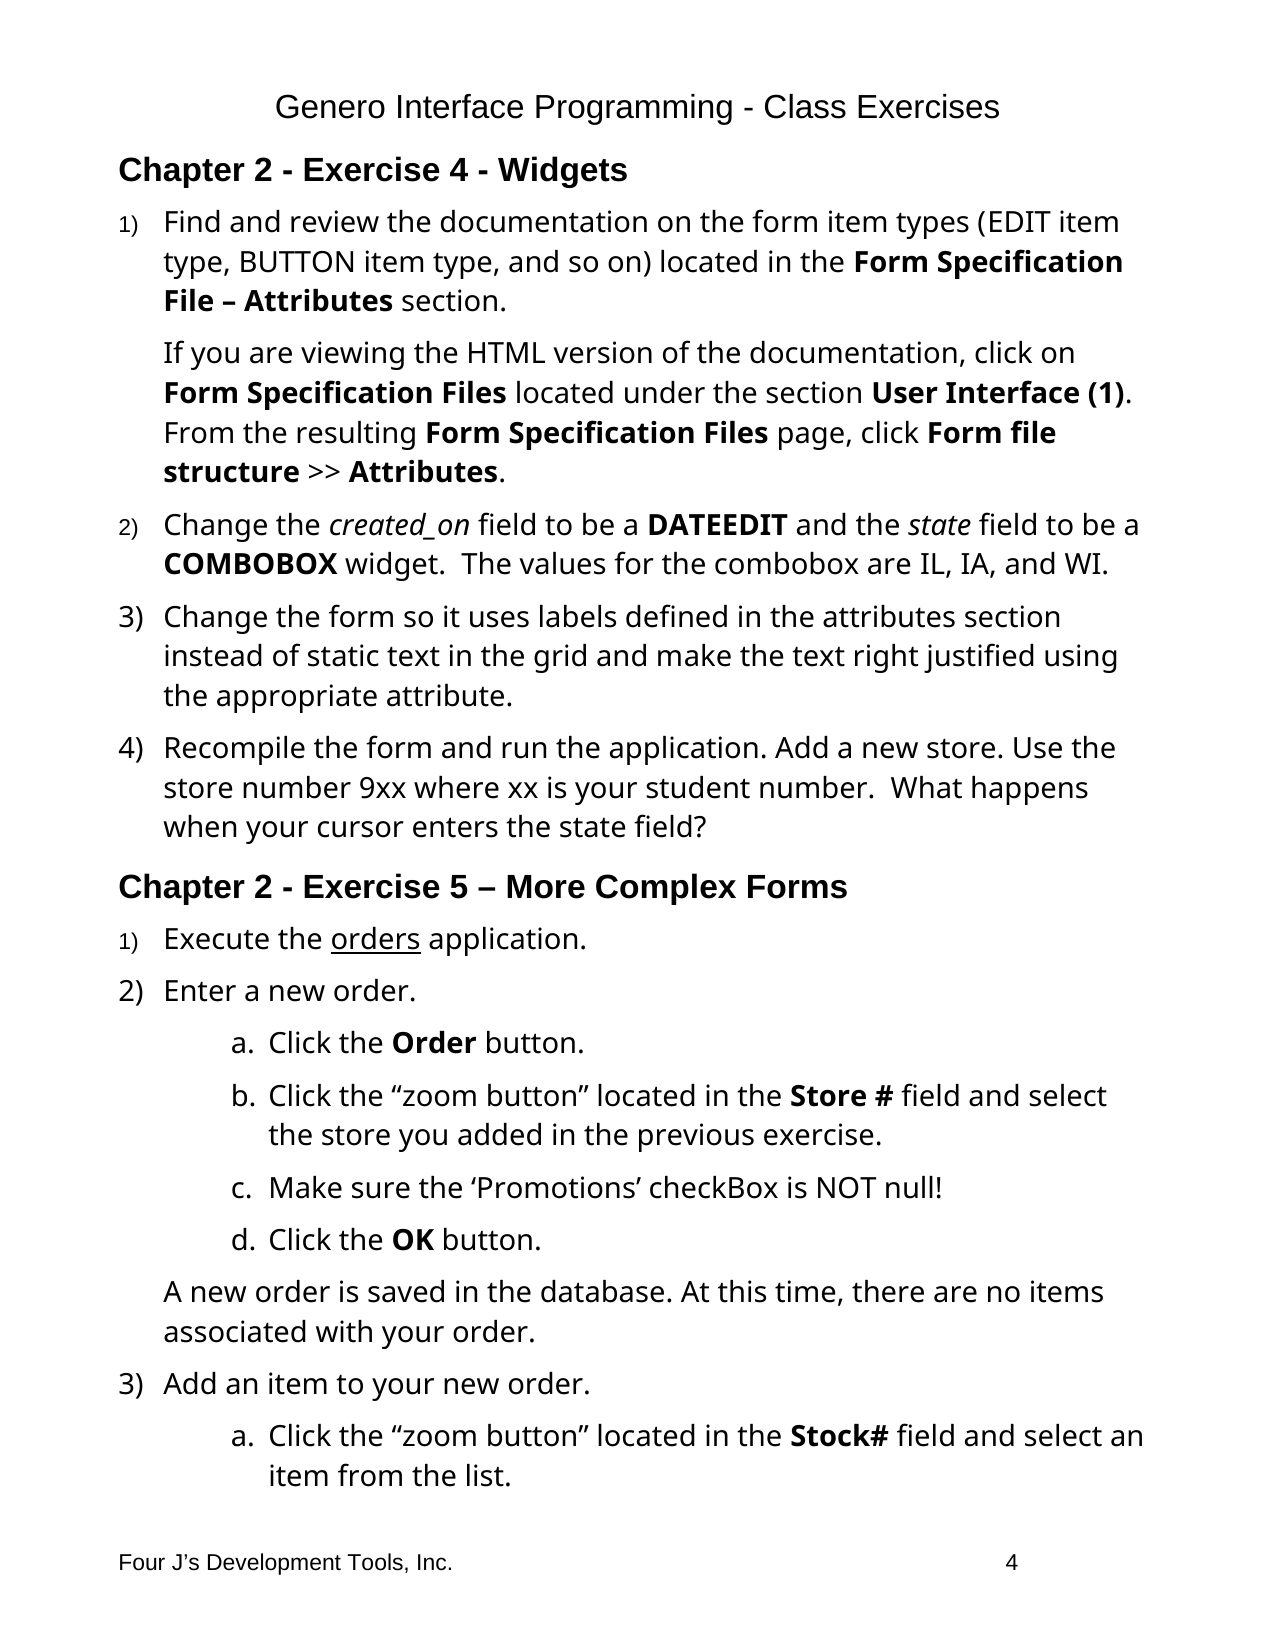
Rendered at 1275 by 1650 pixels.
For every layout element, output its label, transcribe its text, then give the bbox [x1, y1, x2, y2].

list Click the OK button. [231, 1219, 1157, 1259]
list Change the created_on field to be a DATEEDIT and the state field to be a COMBOBOX widget. The values for the combobox are IL, IA, and WI. [118, 504, 1157, 583]
list Recompile the form and run the application. Add a new store. Use the store number 9xx where xx is your student number. What happens when your cursor enters the state field? [118, 727, 1157, 846]
list Click the “zoom button” located in the Store # field and select the store you added in the previous exercise. [231, 1075, 1157, 1154]
list Click the “zoom button” located in the Stock# field and select an item from the list. [231, 1415, 1157, 1495]
subtitle Chapter 2 - Exercise 4 - Widgets [118, 150, 1157, 189]
list Make sure the ‘Promotions’ checkBox is NOT null! [231, 1167, 1157, 1207]
text A new order is saved in the database. At this time, there are no items associated with your order. [163, 1271, 1157, 1351]
list Execute the orders application. [118, 918, 1157, 958]
list Change the form so it uses labels defined in the attributes section instead of static text in the grid and make the text right justified using the appropriate attribute. [118, 596, 1157, 715]
text If you are viewing the HTML version of the documentation, click on Form Specification Files located under the section User Interface (1). From the resulting Form Specification Files page, click Form file structure >> Attributes. [163, 333, 1157, 491]
list Add an item to your new order. [118, 1363, 1157, 1403]
list Find and review the documentation on the form item types (EDIT item type, BUTTON item type, and so on) located in the Form Specification File – Attributes section. [118, 201, 1157, 320]
subtitle Chapter 2 - Exercise 5 – More Complex Forms [118, 867, 1157, 906]
list Enter a new order. [118, 971, 1157, 1010]
list Click the Order button. [231, 1023, 1157, 1062]
